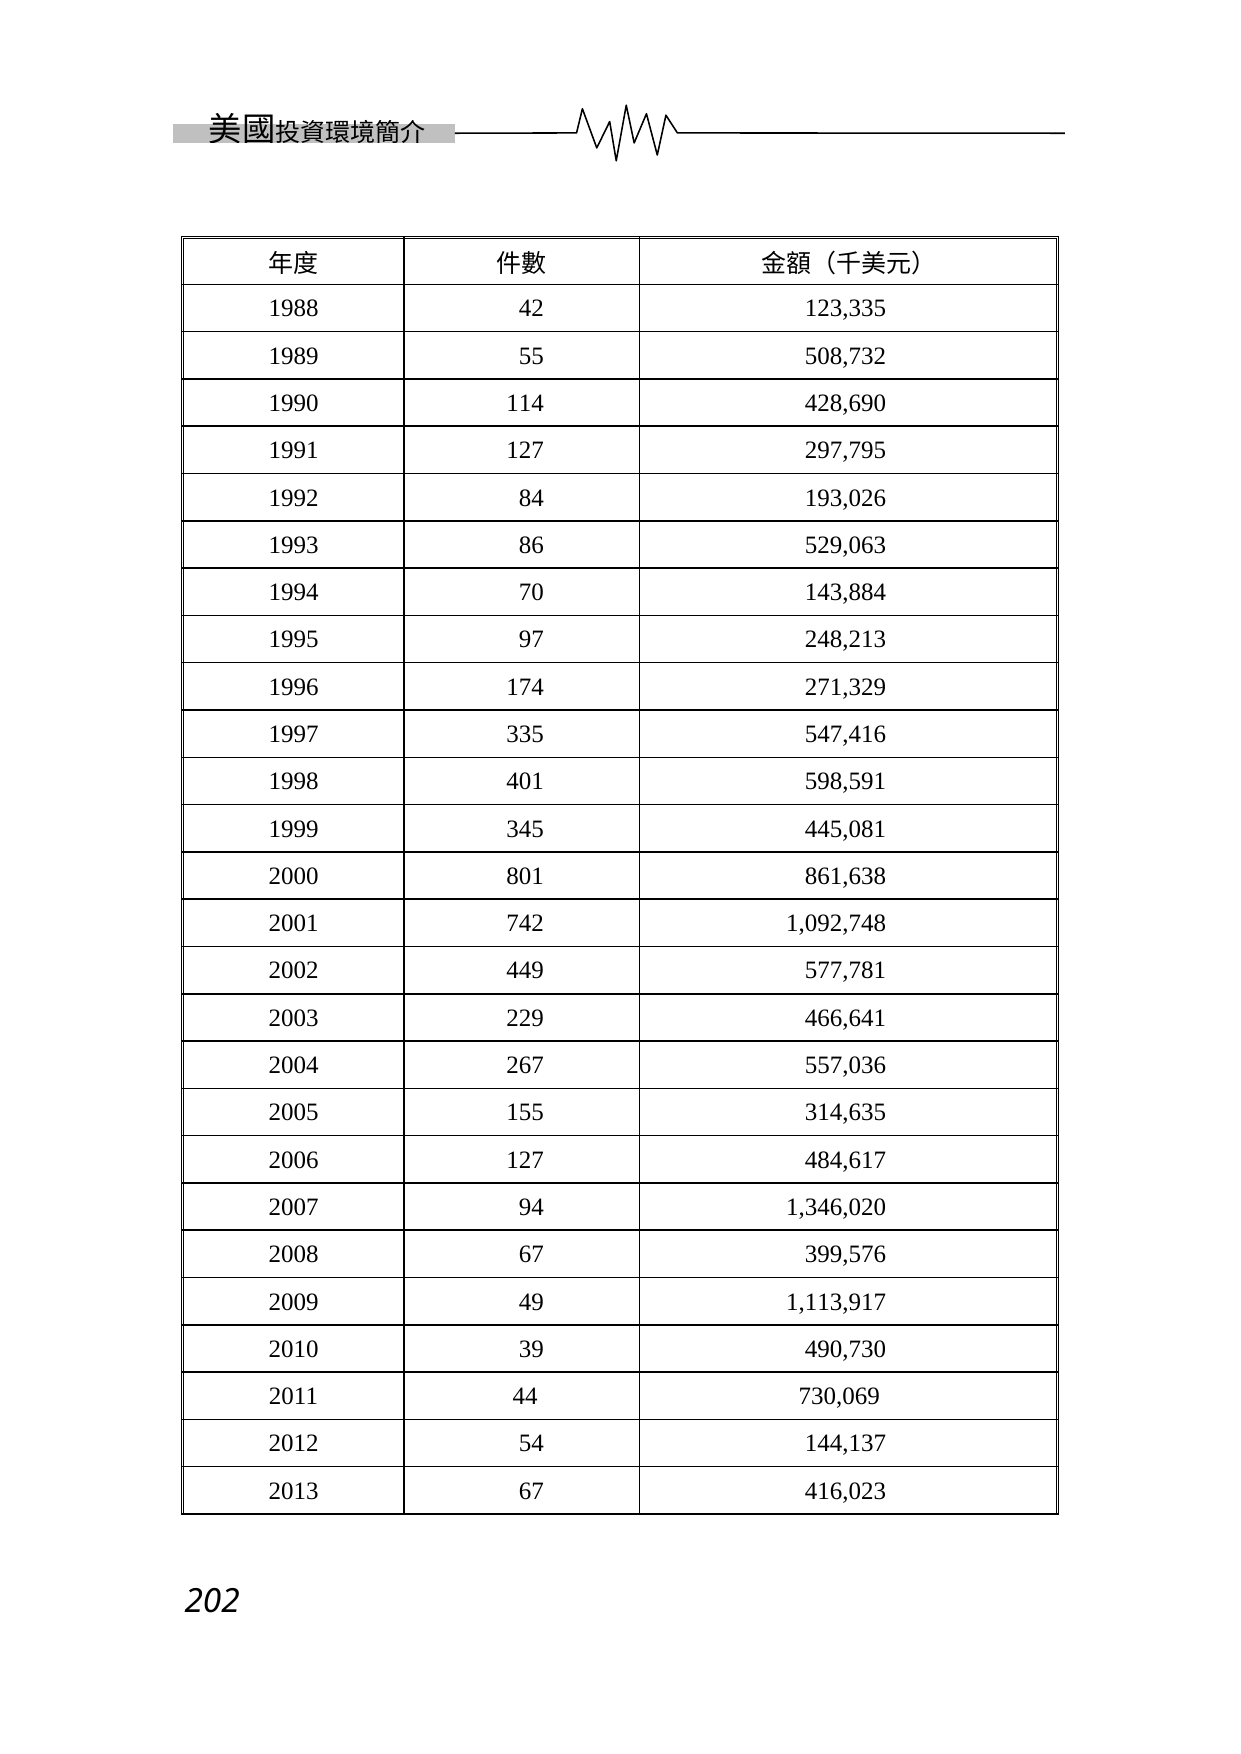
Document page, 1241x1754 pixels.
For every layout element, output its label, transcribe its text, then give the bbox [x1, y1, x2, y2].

table_cell 547,416 [640, 711, 1056, 756]
table_cell 67 [405, 1467, 639, 1513]
table_cell 44 [405, 1373, 639, 1418]
table_cell 801 [405, 853, 639, 898]
table_cell 54 [405, 1420, 639, 1466]
table_cell 401 [405, 758, 639, 804]
table_cell 466,641 [640, 995, 1056, 1040]
table_cell 1990 [184, 380, 403, 425]
table_cell 39 [405, 1326, 639, 1371]
table_cell 1,346,020 [640, 1184, 1056, 1229]
table_cell 2004 [184, 1042, 403, 1087]
table_cell 2013 [184, 1467, 403, 1513]
table_cell 742 [405, 900, 639, 946]
table_cell 484,617 [640, 1136, 1056, 1182]
table_cell 67 [405, 1231, 639, 1277]
table_cell 2008 [184, 1231, 403, 1277]
table_cell 1,092,748 [640, 900, 1056, 946]
table_cell 2006 [184, 1136, 403, 1182]
table_cell 1994 [184, 569, 403, 614]
table_cell 297,795 [640, 427, 1056, 473]
table_cell 42 [405, 285, 639, 331]
table_cell 428,690 [640, 380, 1056, 425]
table_cell 335 [405, 711, 639, 756]
table_cell 229 [405, 995, 639, 1040]
table_cell 2000 [184, 853, 403, 898]
table_cell 248,213 [640, 616, 1056, 662]
table_cell 449 [405, 947, 639, 993]
table_cell 94 [405, 1184, 639, 1229]
table_header 金額（千美元） [640, 239, 1056, 283]
table_cell 1998 [184, 758, 403, 804]
table_cell 1,113,917 [640, 1278, 1056, 1324]
table_cell 2010 [184, 1326, 403, 1371]
table_cell 155 [405, 1089, 639, 1135]
table_cell 1993 [184, 522, 403, 567]
table_cell 1989 [184, 332, 403, 378]
table_cell 314,635 [640, 1089, 1056, 1135]
table_cell 86 [405, 522, 639, 567]
table_cell 445,081 [640, 805, 1056, 851]
table_cell 193,026 [640, 474, 1056, 520]
table_cell 508,732 [640, 332, 1056, 378]
table_cell 861,638 [640, 853, 1056, 898]
table_cell 114 [405, 380, 639, 425]
table_cell 123,335 [640, 285, 1056, 331]
table_cell 2003 [184, 995, 403, 1040]
table_cell 529,063 [640, 522, 1056, 567]
table_cell 1988 [184, 285, 403, 331]
table_cell 490,730 [640, 1326, 1056, 1371]
table_cell 416,023 [640, 1467, 1056, 1513]
table_cell 271,329 [640, 663, 1056, 709]
table_cell 1996 [184, 663, 403, 709]
table_cell 1997 [184, 711, 403, 756]
table_cell 730,069 [640, 1373, 1056, 1418]
table_cell 557,036 [640, 1042, 1056, 1087]
table_cell 143,884 [640, 569, 1056, 614]
table_header 件數 [405, 239, 639, 283]
table_cell 2007 [184, 1184, 403, 1229]
table_cell 1991 [184, 427, 403, 473]
table_cell 70 [405, 569, 639, 614]
table_cell 97 [405, 616, 639, 662]
table_cell 2005 [184, 1089, 403, 1135]
table_header 年度 [184, 239, 403, 283]
table_cell 49 [405, 1278, 639, 1324]
table_cell 598,591 [640, 758, 1056, 804]
table_cell 399,576 [640, 1231, 1056, 1277]
table_cell 1992 [184, 474, 403, 520]
table_cell 2009 [184, 1278, 403, 1324]
table_cell 55 [405, 332, 639, 378]
table_cell 1999 [184, 805, 403, 851]
table_cell 84 [405, 474, 639, 520]
table_cell 577,781 [640, 947, 1056, 993]
table_cell 174 [405, 663, 639, 709]
table_cell 2002 [184, 947, 403, 993]
table_cell 127 [405, 1136, 639, 1182]
table_cell 2001 [184, 900, 403, 946]
table_cell 2011 [184, 1373, 403, 1418]
table_cell 127 [405, 427, 639, 473]
table_cell 144,137 [640, 1420, 1056, 1466]
table_cell 345 [405, 805, 639, 851]
table_cell 267 [405, 1042, 639, 1087]
table_cell 2012 [184, 1420, 403, 1466]
table_cell 1995 [184, 616, 403, 662]
